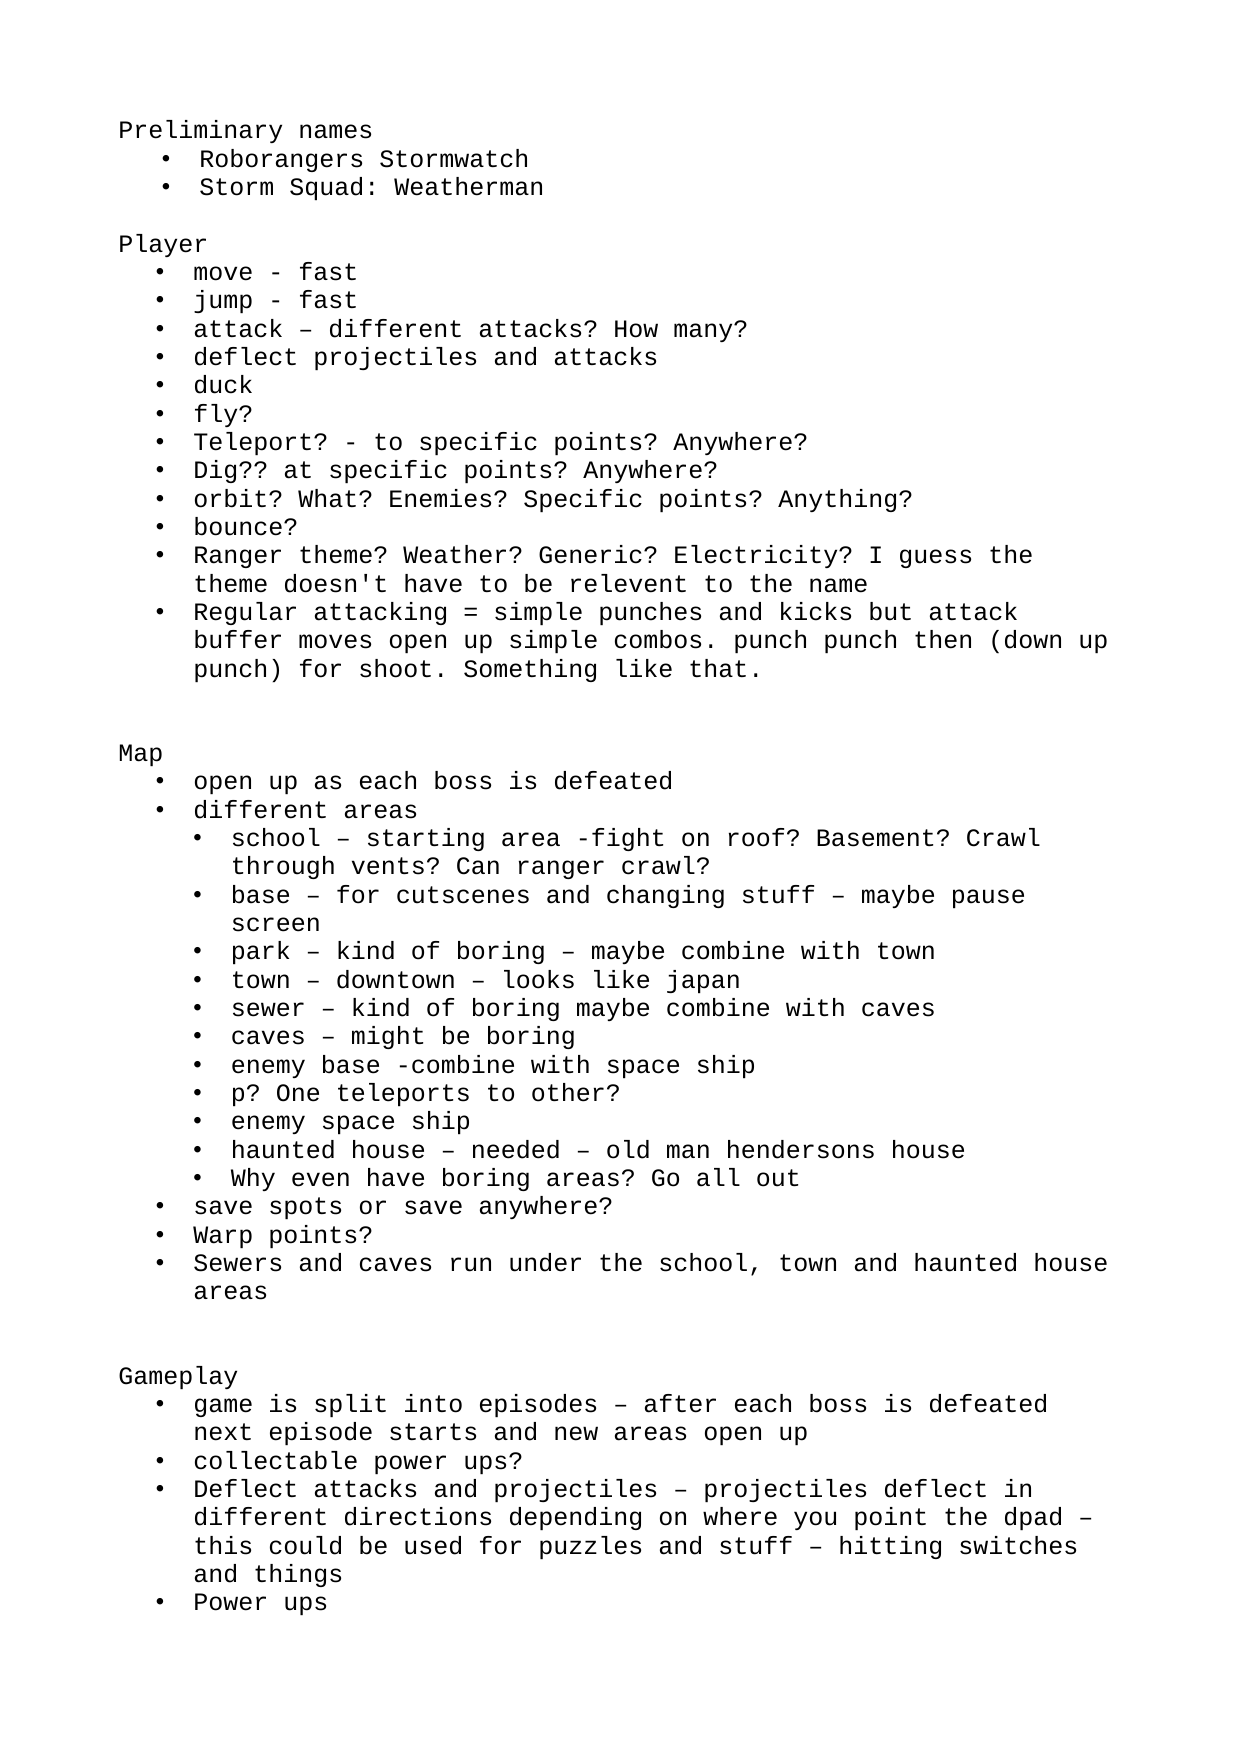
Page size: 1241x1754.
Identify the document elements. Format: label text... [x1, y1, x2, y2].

list attack – different attacks? How many? [156, 316, 1122, 344]
list caves – might be boring [193, 1024, 1122, 1052]
text Gameplay [118, 1363, 1122, 1392]
list Ranger theme? Weather? Generic? Electricity? I guess the theme doesn't have to be relevent to the name [156, 543, 1122, 599]
list save spots or save anywhere? [156, 1194, 1122, 1222]
list town – downtown – looks like japan [193, 967, 1122, 996]
list park – kind of boring – maybe combine with town [193, 939, 1122, 967]
text Preliminary names [118, 118, 1122, 146]
list Roborangers Stormwatch [162, 146, 1122, 175]
list enemy base -combine with space ship [193, 1052, 1122, 1081]
list sewer – kind of boring maybe combine with caves [193, 996, 1122, 1024]
list haunted house – needed – old man hendersons house [193, 1137, 1122, 1166]
list open up as each boss is defeated [156, 769, 1122, 797]
list orbit? What? Enemies? Specific points? Anything? [156, 486, 1122, 514]
list jump - fast [156, 288, 1122, 316]
list game is split into episodes – after each boss is defeated next episode starts and new areas open up [156, 1392, 1122, 1448]
list Sewers and caves run under the school, town and haunted house areas [156, 1251, 1122, 1307]
list deflect projectiles and attacks [156, 344, 1122, 373]
list collectable power ups? [156, 1448, 1122, 1477]
list Regular attacking = simple punches and kicks but attack buffer moves open up simple combos. punch punch then (down up punch) for shoot. Something like that. [156, 599, 1122, 684]
list move - fast [156, 259, 1122, 288]
text Player [118, 231, 1122, 259]
list school – starting area -fight on roof? Basement? Crawl through vents? Can ranger crawl? [193, 826, 1122, 882]
list Warp points? [156, 1222, 1122, 1251]
list Dig?? at specific points? Anywhere? [156, 458, 1122, 486]
list Teleport? - to specific points? Anywhere? [156, 429, 1122, 458]
list fly? [156, 401, 1122, 429]
list Why even have boring areas? Go all out [193, 1166, 1122, 1194]
list enemy space ship [193, 1109, 1122, 1137]
list different areas [156, 797, 1122, 826]
list p? One teleports to other? [193, 1081, 1122, 1109]
text Map [118, 741, 1122, 769]
list Power ups [156, 1590, 1122, 1618]
list bounce? [156, 514, 1122, 543]
list duck [156, 373, 1122, 401]
list base – for cutscenes and changing stuff – maybe pause screen [193, 882, 1122, 939]
list Storm Squad: Weatherman [162, 175, 1122, 203]
list Deflect attacks and projectiles – projectiles deflect in different directions depending on where you point the dpad – this could be used for puzzles and stuff – hitting switches and things [156, 1477, 1122, 1590]
